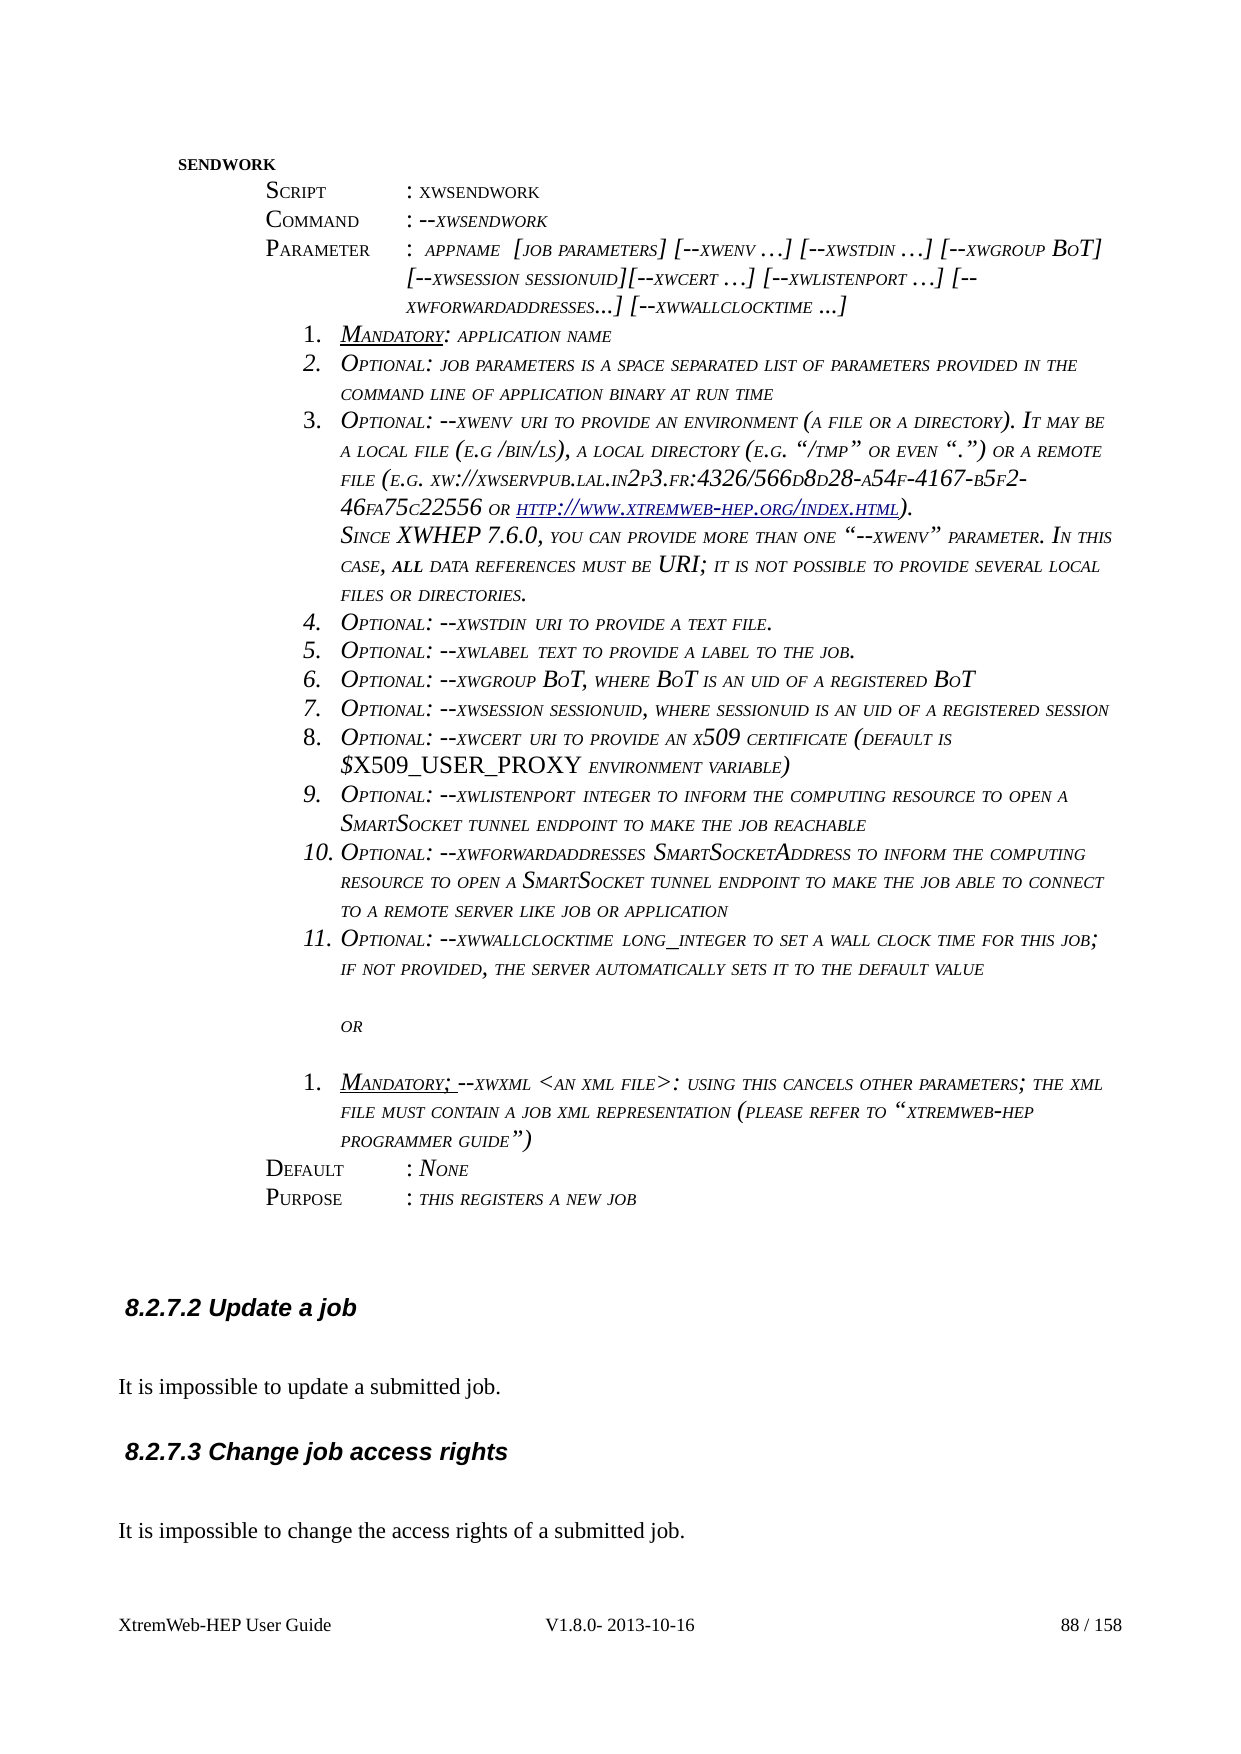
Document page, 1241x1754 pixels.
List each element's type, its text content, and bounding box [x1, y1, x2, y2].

list Mandatory: application name [303, 319, 1122, 348]
list Optional: --xwsession sessionuid, where sessionuid is an uid of a registered session [303, 693, 1122, 722]
text Purpose : this registers a new job [265, 1182, 1122, 1211]
list or [303, 1009, 1122, 1038]
text Script : xwsendwork [265, 176, 1122, 204]
list Optional: --xwgroup BoT, where BoT is an uid of a registered BoT [303, 664, 1122, 693]
list Optional: --xwwallclocktime long_integer to set a wall clock time for this job; if not provided, the server automatically sets it to the default value [303, 923, 1122, 981]
list Optional: --xwlabel text to provide a label to the job. [303, 636, 1122, 664]
subtitle Update a job [118, 1293, 1122, 1322]
text It is impossible to change the access rights of a submitted job. [118, 1517, 1122, 1543]
list Optional: --xwlistenport integer to inform the computing resource to open a SmartSocket tunnel endpoint to make the job reachable [303, 779, 1122, 837]
subtitle Change job access rights [118, 1437, 1122, 1465]
text Parameter : appname [job parameters] [--xwenv …] [--xwstdin …] [--xwgroup BoT] [--xwsession sessionuid][--xwcert …] [--xwlistenport …] [--xwforwardaddresses...] [--xwwallclocktime ...] [265, 233, 1122, 319]
list Optional: job parameters is a space separated list of parameters provided in the command line of application binary at run time [303, 348, 1122, 406]
text Command : --xwsendwork [265, 204, 1122, 233]
text It is impossible to update a submitted job. [118, 1373, 1122, 1399]
list Optional: --xwstdin uri to provide a text file. [303, 607, 1122, 636]
list Optional: --xwcert uri to provide an x509 certificate (default is $X509_USER_PROXY environment variable) [303, 722, 1122, 779]
list Mandatory; --xwxml <an xml file>: using this cancels other parameters; the xml file must contain a job xml representation (please refer to “xtremweb-hep programmer guide”) [303, 1067, 1122, 1153]
list Optional: --xwforwardaddresses SmartSocketAddress to inform the computing resource to open a SmartSocket tunnel endpoint to make the job able to connect to a remote server like job or application [303, 837, 1122, 923]
text sendwork [178, 147, 1122, 176]
text Default : None [265, 1153, 1122, 1182]
list Optional: --xwenv uri to provide an environment (a file or a directory). It may be a local file (e.g /bin/ls), a local directory (e.g. “/tmp” or even “.”) or a remote file (e.g. xw://xwservpub.lal.in2p3.fr:4326/566d8d28-a54f-4167-b5f2-46fa75c22556 or http://www.xtremweb-hep.org/index.html). Since XWHEP 7.6.0, you can provide more than one “--xwenv” parameter. In this case, all data references must be URI; it is not possible to provide several local files or directories. [303, 406, 1122, 607]
